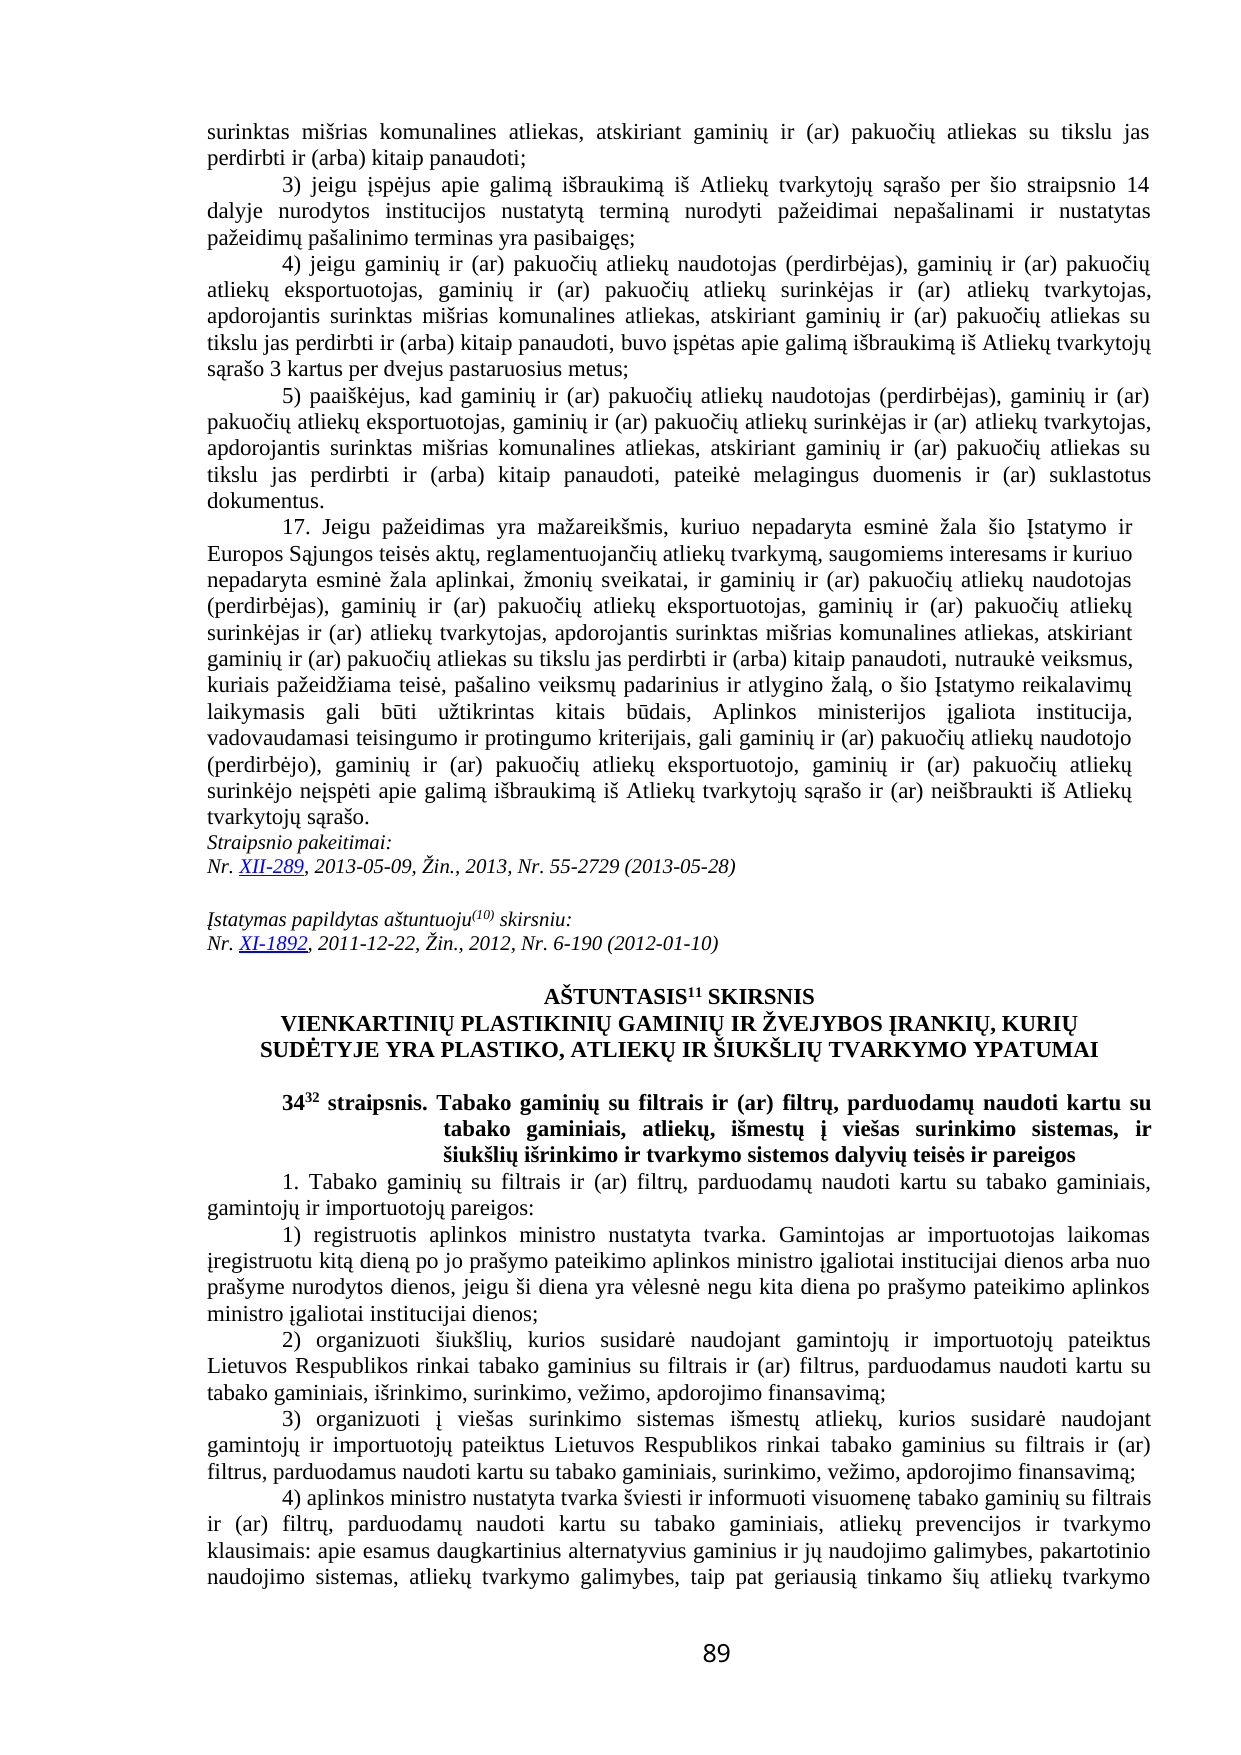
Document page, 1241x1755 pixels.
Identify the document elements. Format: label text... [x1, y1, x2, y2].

text Nr. XII-289, 2013-05-09, Žin., 2013, Nr. 55-2729 (2013-05-28) [207, 854, 1152, 878]
text 1) registruotis aplinkos ministro nustatyta tvarka. Gamintojas ar importuotojas laikomas įregistruotu kitą dieną po jo prašymo pateikimo aplinkos ministro įgaliotai institucijai dienos arba nuo prašyme nurodytos dienos, jeigu ši diena yra vėlesnė negu kita diena po prašymo pateikimo aplinkos ministro įgaliotai institucijai dienos; [207, 1221, 1152, 1326]
text 3) jeigu įspėjus apie galimą išbraukimą iš Atliekų tvarkytojų sąrašo per šio straipsnio 14 dalyje nurodytos institucijos nustatytą terminą nurodyti pažeidimai nepašalinami ir nustatytas pažeidimų pašalinimo terminas yra pasibaigęs; [207, 171, 1152, 250]
text Straipsnio pakeitimai: [207, 830, 1152, 854]
text 4) jeigu gaminių ir (ar) pakuočių atliekų naudotojas (perdirbėjas), gaminių ir (ar) pakuočių atliekų eksportuotojas, gaminių ir (ar) pakuočių atliekų surinkėjas ir (ar) atliekų tvarkytojas, apdorojantis surinktas mišrias komunalines atliekas, atskiriant gaminių ir (ar) pakuočių atliekas su tikslu jas perdirbti ir (arba) kitaip panaudoti, buvo įspėtas apie galimą išbraukimą iš Atliekų tvarkytojų sąrašo 3 kartus per dvejus pastaruosius metus; [207, 250, 1152, 382]
text 3) organizuoti į viešas surinkimo sistemas išmestų atliekų, kurios susidarė naudojant gamintojų ir importuotojų pateiktus Lietuvos Respublikos rinkai tabako gaminius su filtrais ir (ar) filtrus, parduodamus naudoti kartu su tabako gaminiais, surinkimo, vežimo, apdorojimo finansavimą; [207, 1405, 1152, 1484]
text 3432 straipsnis. Tabako gaminių su filtrais ir (ar) filtrų, parduodamų naudoti kartu su tabako gaminiais, atliekų, išmestų į viešas surinkimo sistemas, ir šiukšlių išrinkimo ir tvarkymo sistemos dalyvių teisės ir pareigos [282, 1089, 1152, 1168]
text AŠTUNTASIS11 SKIRSNIS [207, 983, 1152, 1010]
text Nr. XI-1892, 2011-12-22, Žin., 2012, Nr. 6-190 (2012-01-10) [207, 931, 1152, 955]
text Vienkartinių plastikinių GAMINIŲ ir žvejybos įrankių, kurių [207, 1010, 1152, 1036]
text sudėtyje yra plastiko, ATLIEKŲ ir šiukšlių TVARKYMO YPATUMAI [207, 1036, 1152, 1062]
text surinktas mišrias komunalines atliekas, atskiriant gaminių ir (ar) pakuočių atliekas su tikslu jas perdirbti ir (arba) kitaip panaudoti; [207, 118, 1152, 171]
text 17. Jeigu pažeidimas yra mažareikšmis, kuriuo nepadaryta esminė žala šio Įstatymo ir Europos Sąjungos teisės aktų, reglamentuojančių atliekų tvarkymą, saugomiems interesams ir kuriuo nepadaryta esminė žala aplinkai, žmonių sveikatai, ir gaminių ir (ar) pakuočių atliekų naudotojas (perdirbėjas), gaminių ir (ar) pakuočių atliekų eksportuotojas, gaminių ir (ar) pakuočių atliekų surinkėjas ir (ar) atliekų tvarkytojas, apdorojantis surinktas mišrias komunalines atliekas, atskiriant gaminių ir (ar) pakuočių atliekas su tikslu jas perdirbti ir (arba) kitaip panaudoti, nutraukė veiksmus, kuriais pažeidžiama teisė, pašalino veiksmų padarinius ir atlygino žalą, o šio Įstatymo reikalavimų laikymasis gali būti užtikrintas kitais būdais, Aplinkos ministerijos įgaliota institucija, vadovaudamasi teisingumo ir protingumo kriterijais, gali gaminių ir (ar) pakuočių atliekų naudotojo (perdirbėjo), gaminių ir (ar) pakuočių atliekų eksportuotojo, gaminių ir (ar) pakuočių atliekų surinkėjo neįspėti apie galimą išbraukimą iš Atliekų tvarkytojų sąrašo ir (ar) neišbraukti iš Atliekų tvarkytojų sąrašo. [207, 513, 1133, 830]
text 1. Tabako gaminių su filtrais ir (ar) filtrų, parduodamų naudoti kartu su tabako gaminiais, gamintojų ir importuotojų pareigos: [207, 1168, 1152, 1221]
text 2) organizuoti šiukšlių, kurios susidarė naudojant gamintojų ir importuotojų pateiktus Lietuvos Respublikos rinkai tabako gaminius su filtrais ir (ar) filtrus, parduodamus naudoti kartu su tabako gaminiais, išrinkimo, surinkimo, vežimo, apdorojimo finansavimą; [207, 1326, 1152, 1405]
text Įstatymas papildytas aštuntuoju(10) skirsniu: [207, 907, 1152, 931]
text 4) aplinkos ministro nustatyta tvarka šviesti ir informuoti visuomenę tabako gaminių su filtrais ir (ar) filtrų, parduodamų naudoti kartu su tabako gaminiais, atliekų prevencijos ir tvarkymo klausimais: apie esamus daugkartinius alternatyvius gaminius ir jų naudojimo galimybes, pakartotinio naudojimo sistemas, atliekų tvarkymo galimybes, taip pat geriausią tinkamo šių atliekų tvarkymo [207, 1484, 1152, 1589]
text 5) paaiškėjus, kad gaminių ir (ar) pakuočių atliekų naudotojas (perdirbėjas), gaminių ir (ar) pakuočių atliekų eksportuotojas, gaminių ir (ar) pakuočių atliekų surinkėjas ir (ar) atliekų tvarkytojas, apdorojantis surinktas mišrias komunalines atliekas, atskiriant gaminių ir (ar) pakuočių atliekas su tikslu jas perdirbti ir (arba) kitaip panaudoti, pateikė melagingus duomenis ir (ar) suklastotus dokumentus. [207, 382, 1152, 513]
